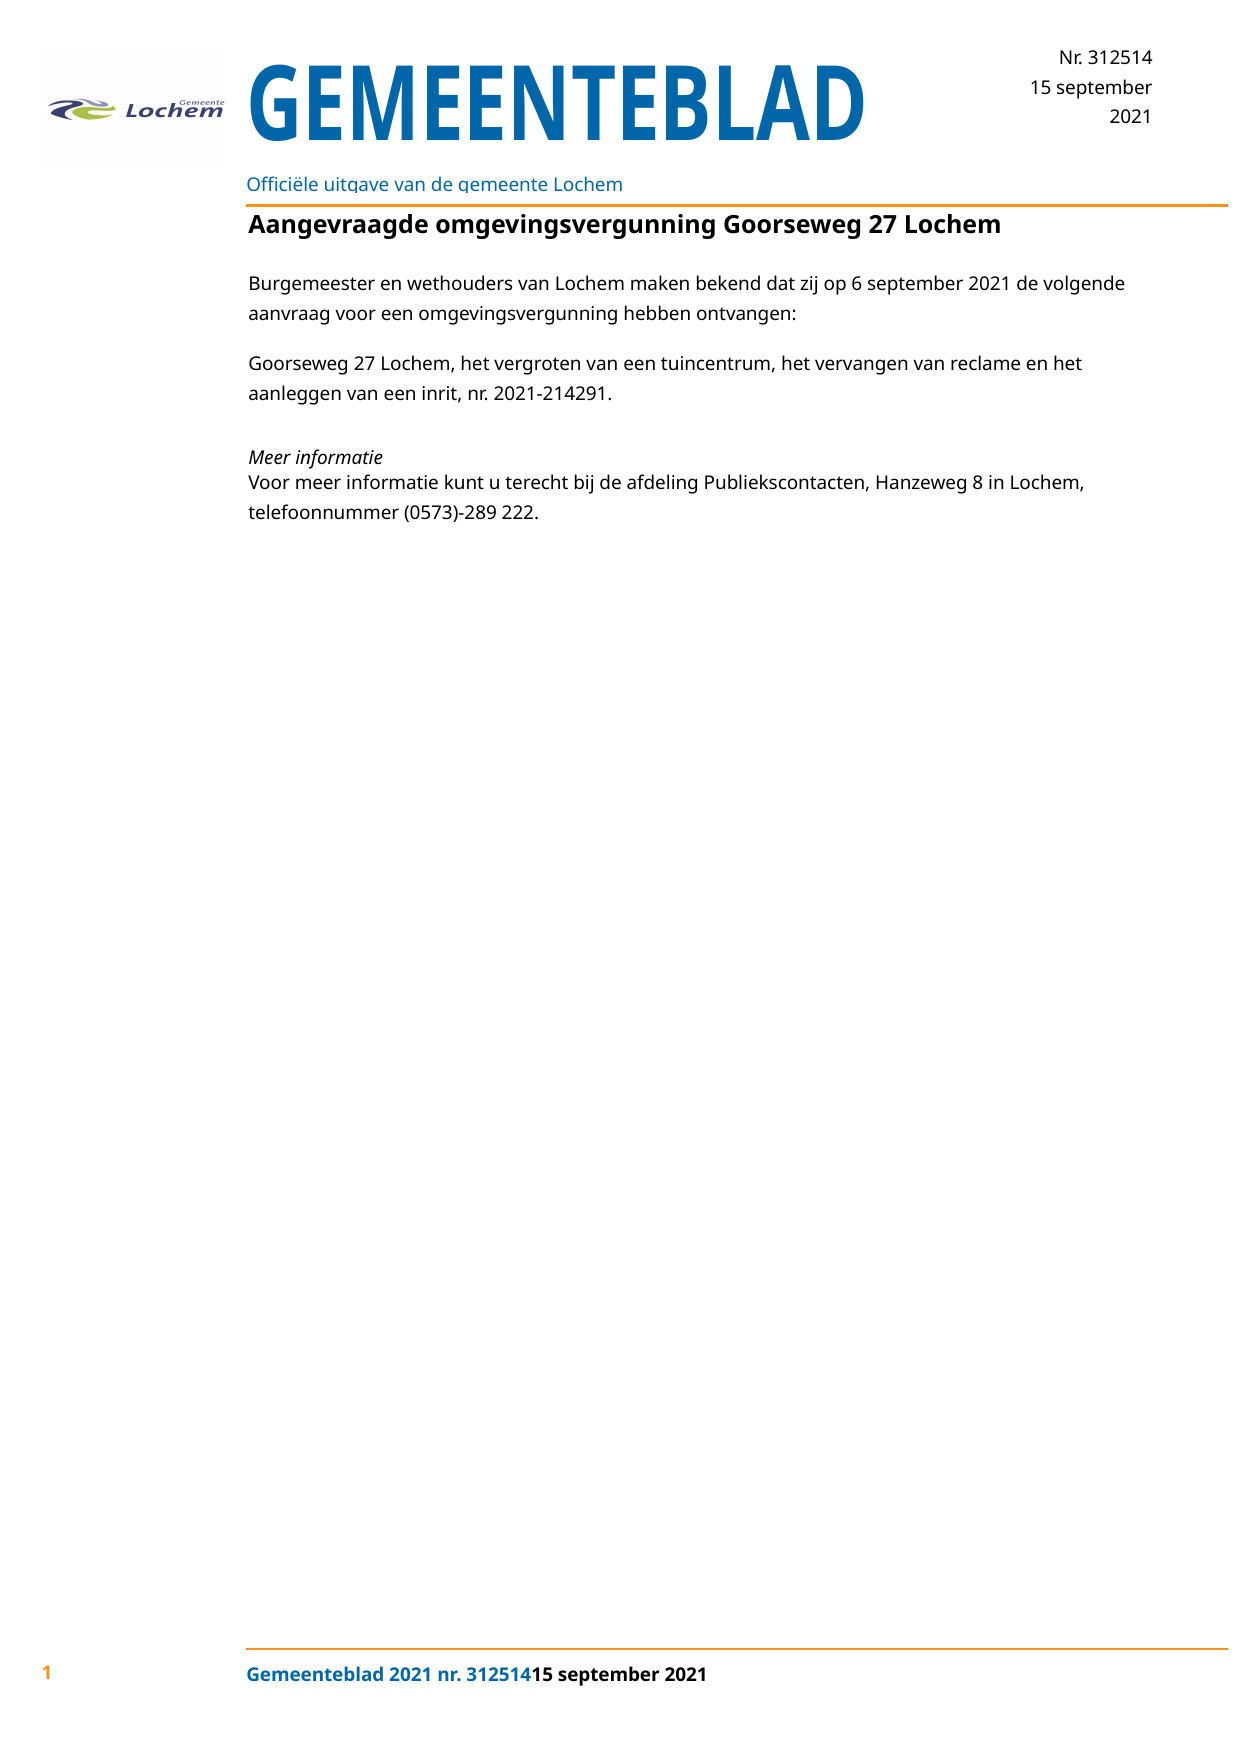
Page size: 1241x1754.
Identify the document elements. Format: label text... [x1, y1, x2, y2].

text Goorseweg 27 Lochem, het vergroten van een tuincentrum, het vervangen van reclame en het aanleggen van een inrit, nr. 2021-214291. [248, 350, 1152, 406]
text Burgemeester en wethouders van Lochem maken bekend dat zij op 6 september 2021 de volgende aanvraag voor een omgevingsvergunning hebben ontvangen: [248, 270, 1152, 326]
text Aangevraagde omgevingsvergunning Goorseweg 27 Lochem [248, 207, 1152, 241]
text Voor meer informatie kunt u terecht bij de afdeling Publiekscontacten, Hanzeweg 8 in Lochem, telefoonnummer (0573)-289 222. [248, 469, 1152, 525]
picture [41, 47, 231, 172]
text Meer informatie [248, 444, 1152, 469]
